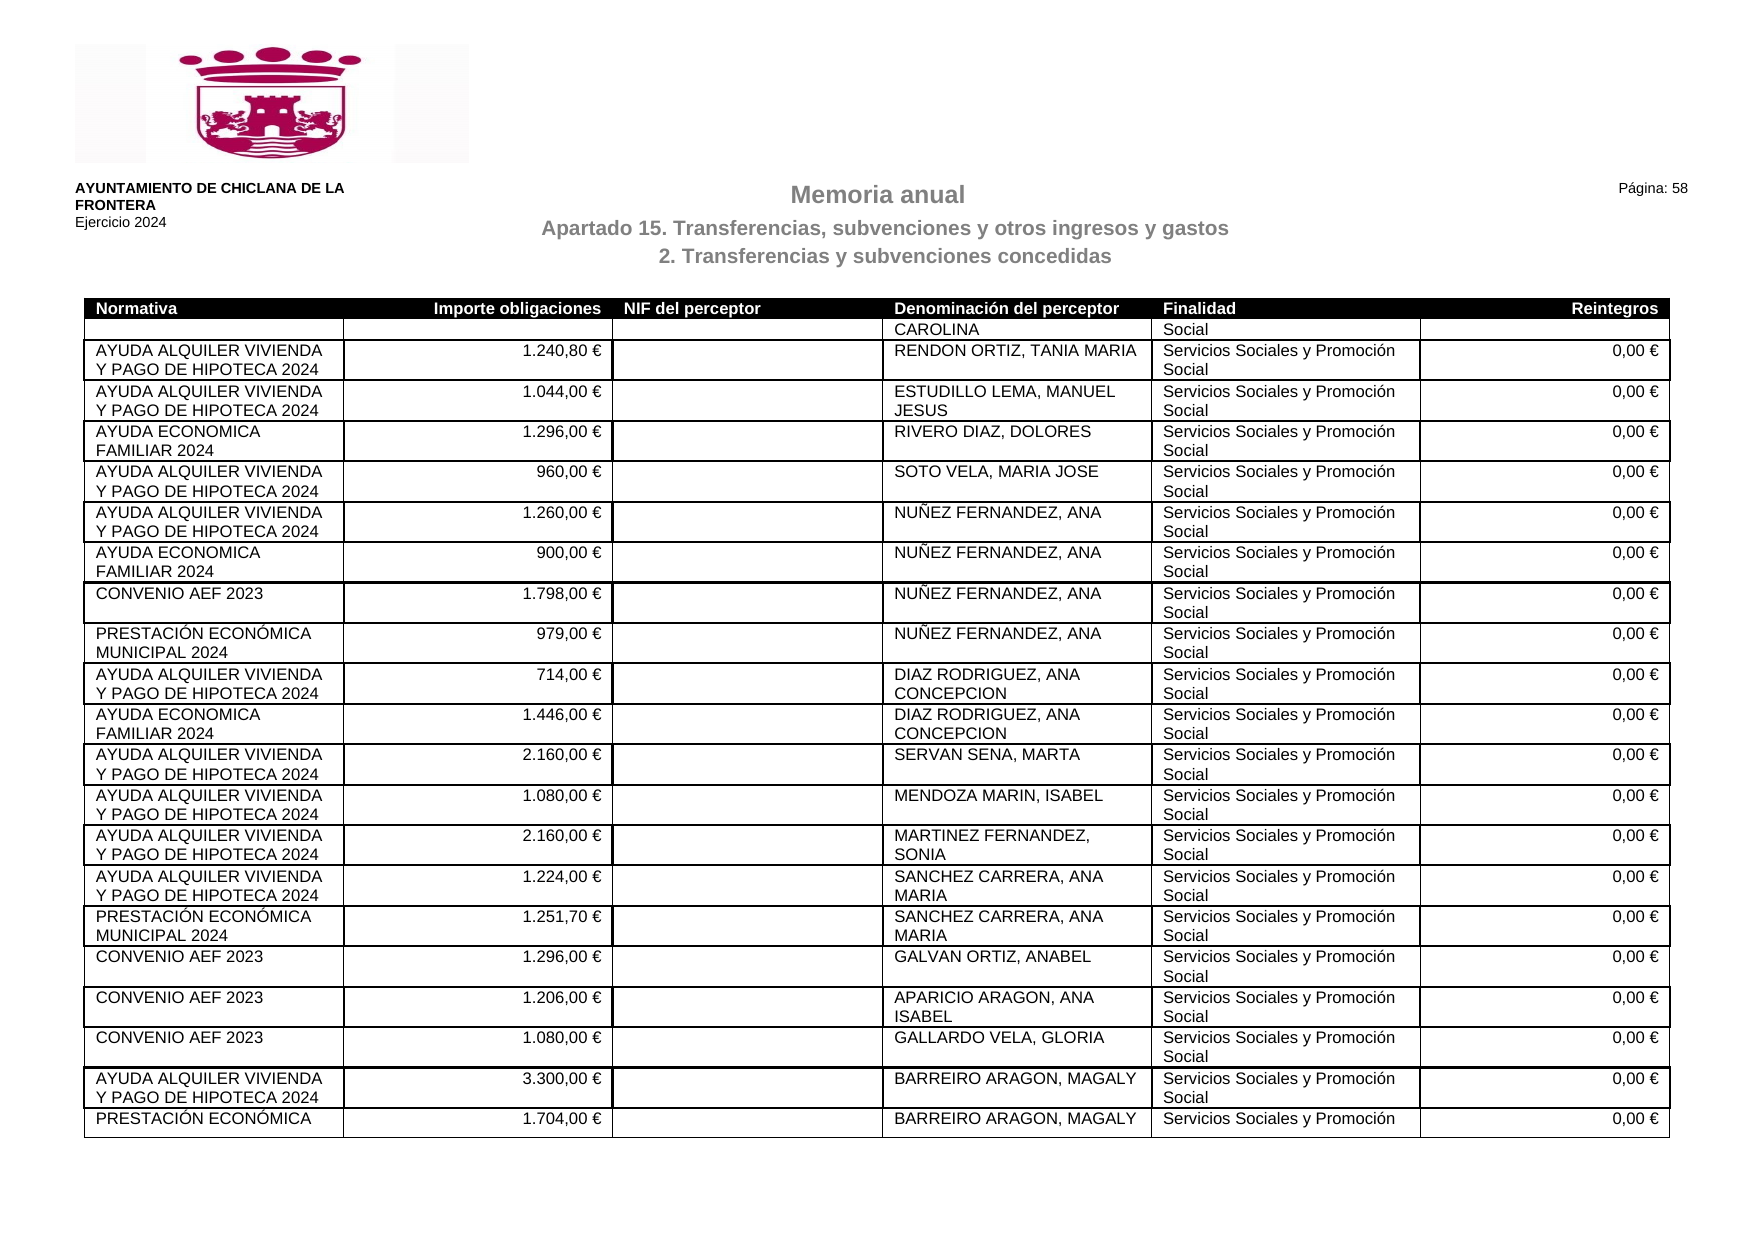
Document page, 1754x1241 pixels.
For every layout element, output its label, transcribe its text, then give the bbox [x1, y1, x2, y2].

table_cell 979,00 € [344, 624, 612, 662]
table_cell 1.296,00 € [344, 947, 612, 986]
table_cell [614, 826, 882, 864]
table_cell 1.704,00 € [344, 1109, 612, 1137]
table_cell 0,00 € [1421, 462, 1669, 501]
table_cell AYUDA ALQUILER VIVIENDA Y PAGO DE HIPOTECA 2024 [85, 341, 343, 379]
table_cell AYUDA ALQUILER VIVIENDA Y PAGO DE HIPOTECA 2024 [85, 664, 343, 703]
table_cell [613, 381, 882, 420]
table_cell NUÑEZ FERNANDEZ, ANA [884, 503, 1151, 541]
table_cell Servicios Sociales y Promoción Social [1152, 543, 1420, 581]
table_cell 0,00 € [1421, 947, 1669, 986]
table_cell SANCHEZ CARRERA, ANA MARIA [883, 866, 1151, 905]
table_cell NUÑEZ FERNANDEZ, ANA [884, 584, 1151, 622]
table_cell RIVERO DIAZ, DOLORES [884, 422, 1151, 460]
table_cell CONVENIO AEF 2023 [85, 988, 343, 1026]
table_cell [614, 664, 882, 703]
table_cell Servicios Sociales y Promoción Social [1152, 1028, 1420, 1066]
table_cell [614, 584, 882, 622]
table_cell [614, 988, 882, 1026]
table_cell 0,00 € [1421, 584, 1669, 622]
table_header Normativa [85, 299, 343, 318]
table_header Reintegros [1421, 299, 1669, 318]
table_cell AYUDA ALQUILER VIVIENDA Y PAGO DE HIPOTECA 2024 [85, 503, 343, 541]
table_cell 0,00 € [1421, 422, 1669, 460]
table_header Importe obligaciones [344, 299, 612, 318]
table_cell CAROLINA [883, 319, 1151, 339]
table_cell 1.251,70 € [345, 907, 611, 945]
table_cell [344, 319, 612, 339]
table_cell PRESTACIÓN ECONÓMICA [85, 1109, 343, 1137]
table_cell Servicios Sociales y Promoción Social [1153, 1069, 1419, 1107]
table_cell BARREIRO ARAGON, MAGALY [883, 1109, 1151, 1137]
table_cell [614, 907, 882, 945]
table_cell AYUDA ALQUILER VIVIENDA Y PAGO DE HIPOTECA 2024 [85, 866, 343, 905]
table_cell AYUDA ALQUILER VIVIENDA Y PAGO DE HIPOTECA 2024 [85, 745, 343, 783]
table_cell [614, 1069, 882, 1107]
table_cell CONVENIO AEF 2023 [85, 947, 343, 986]
table_cell [614, 745, 882, 783]
table_cell 0,00 € [1421, 1069, 1669, 1107]
table_cell 0,00 € [1421, 1028, 1669, 1066]
table_cell 1.206,00 € [345, 988, 611, 1026]
table_cell Servicios Sociales y Promoción Social [1153, 664, 1419, 703]
table_cell 0,00 € [1421, 866, 1669, 905]
table_cell Servicios Sociales y Promoción Social [1152, 947, 1420, 986]
picture [75, 44, 469, 163]
table_cell Servicios Sociales y Promoción Social [1153, 341, 1419, 379]
table_cell SANCHEZ CARRERA, ANA MARIA [884, 907, 1151, 945]
table_cell Servicios Sociales y Promoción Social [1152, 786, 1420, 824]
table_cell GALVAN ORTIZ, ANABEL [883, 947, 1151, 986]
table_cell Servicios Sociales y Promoción Social [1153, 826, 1419, 864]
table_cell [614, 341, 882, 379]
table_cell Servicios Sociales y Promoción Social [1153, 907, 1419, 945]
table_cell 1.296,00 € [345, 422, 611, 460]
table_cell DIAZ RODRIGUEZ, ANA CONCEPCION [884, 664, 1151, 703]
table_cell GALLARDO VELA, GLORIA [883, 1028, 1151, 1066]
table_cell 1.080,00 € [344, 786, 612, 824]
table_cell [85, 319, 343, 339]
table_cell [613, 319, 882, 339]
table_cell Servicios Sociales y Promoción Social [1153, 584, 1419, 622]
table_cell APARICIO ARAGON, ANA ISABEL [884, 988, 1151, 1026]
table_cell [613, 947, 882, 986]
table_cell DIAZ RODRIGUEZ, ANA CONCEPCION [883, 705, 1151, 743]
table_cell RENDON ORTIZ, TANIA MARIA [884, 341, 1151, 379]
table_cell [1421, 319, 1669, 339]
table_cell 0,00 € [1421, 826, 1669, 864]
table_cell BARREIRO ARAGON, MAGALY [884, 1069, 1151, 1107]
table_header Finalidad [1152, 299, 1420, 318]
table_cell 0,00 € [1421, 745, 1669, 783]
table_cell 0,00 € [1421, 664, 1669, 703]
table_cell [614, 422, 882, 460]
table_cell Servicios Sociales y Promoción Social [1152, 705, 1420, 743]
table_header NIF del perceptor [613, 299, 882, 318]
table_cell NUÑEZ FERNANDEZ, ANA [883, 543, 1151, 581]
table_cell 900,00 € [344, 543, 612, 581]
table_cell 960,00 € [344, 462, 612, 501]
table_cell AYUDA ECONOMICA FAMILIAR 2024 [85, 543, 343, 581]
table_cell AYUDA ALQUILER VIVIENDA Y PAGO DE HIPOTECA 2024 [85, 786, 343, 824]
table_cell PRESTACIÓN ECONÓMICA MUNICIPAL 2024 [85, 907, 343, 945]
table_cell AYUDA ALQUILER VIVIENDA Y PAGO DE HIPOTECA 2024 [85, 1069, 343, 1107]
table_cell 2.160,00 € [345, 826, 611, 864]
table_cell 3.300,00 € [345, 1069, 611, 1107]
table_header Denominación del perceptor [883, 299, 1151, 318]
table_cell AYUDA ALQUILER VIVIENDA Y PAGO DE HIPOTECA 2024 [85, 381, 343, 420]
table_cell [613, 786, 882, 824]
table_cell [613, 1028, 882, 1066]
table_cell 0,00 € [1421, 341, 1669, 379]
table_cell SERVAN SENA, MARTA [884, 745, 1151, 783]
table_cell 0,00 € [1421, 705, 1669, 743]
table_cell 714,00 € [345, 664, 611, 703]
table_cell MENDOZA MARIN, ISABEL [883, 786, 1151, 824]
table_cell [613, 705, 882, 743]
table_cell AYUDA ALQUILER VIVIENDA Y PAGO DE HIPOTECA 2024 [85, 826, 343, 864]
table_cell 0,00 € [1421, 1109, 1669, 1137]
table_cell Servicios Sociales y Promoción Social [1153, 988, 1419, 1026]
table_cell PRESTACIÓN ECONÓMICA MUNICIPAL 2024 [85, 624, 343, 662]
table_cell [613, 1109, 882, 1137]
table_cell AYUDA ECONOMICA FAMILIAR 2024 [85, 422, 343, 460]
table_cell Servicios Sociales y Promoción Social [1152, 381, 1420, 420]
table_cell Social [1152, 319, 1420, 339]
table_cell 0,00 € [1421, 907, 1669, 945]
table_cell 1.224,00 € [344, 866, 612, 905]
table_cell 0,00 € [1421, 988, 1669, 1026]
table_cell CONVENIO AEF 2023 [85, 584, 343, 622]
table_cell Servicios Sociales y Promoción Social [1153, 422, 1419, 460]
table_cell 0,00 € [1421, 624, 1669, 662]
table_cell Servicios Sociales y Promoción Social [1153, 745, 1419, 783]
table_cell 2.160,00 € [345, 745, 611, 783]
table_cell CONVENIO AEF 2023 [85, 1028, 343, 1066]
table_cell AYUDA ECONOMICA FAMILIAR 2024 [85, 705, 343, 743]
table_cell 0,00 € [1421, 503, 1669, 541]
table_cell Servicios Sociales y Promoción Social [1152, 866, 1420, 905]
table_cell 1.080,00 € [344, 1028, 612, 1066]
table_cell 0,00 € [1421, 543, 1669, 581]
table_cell 0,00 € [1421, 381, 1669, 420]
table_cell Servicios Sociales y Promoción Social [1153, 503, 1419, 541]
table_cell [613, 462, 882, 501]
table_cell 1.240,80 € [345, 341, 611, 379]
table_cell 1.446,00 € [344, 705, 612, 743]
table_cell AYUDA ALQUILER VIVIENDA Y PAGO DE HIPOTECA 2024 [85, 462, 343, 501]
table_cell 1.260,00 € [345, 503, 611, 541]
table_cell ESTUDILLO LEMA, MANUEL JESUS [883, 381, 1151, 420]
table_cell Servicios Sociales y Promoción [1152, 1109, 1420, 1137]
table_cell 1.044,00 € [344, 381, 612, 420]
table_cell Servicios Sociales y Promoción Social [1152, 462, 1420, 501]
table_cell [613, 624, 882, 662]
table_cell NUÑEZ FERNANDEZ, ANA [883, 624, 1151, 662]
table_cell [613, 866, 882, 905]
table_cell Servicios Sociales y Promoción Social [1152, 624, 1420, 662]
table_cell SOTO VELA, MARIA JOSE [883, 462, 1151, 501]
table_cell 0,00 € [1421, 786, 1669, 824]
table_cell [614, 503, 882, 541]
table_cell MARTINEZ FERNANDEZ, SONIA [884, 826, 1151, 864]
table_cell 1.798,00 € [345, 584, 611, 622]
table_cell [613, 543, 882, 581]
